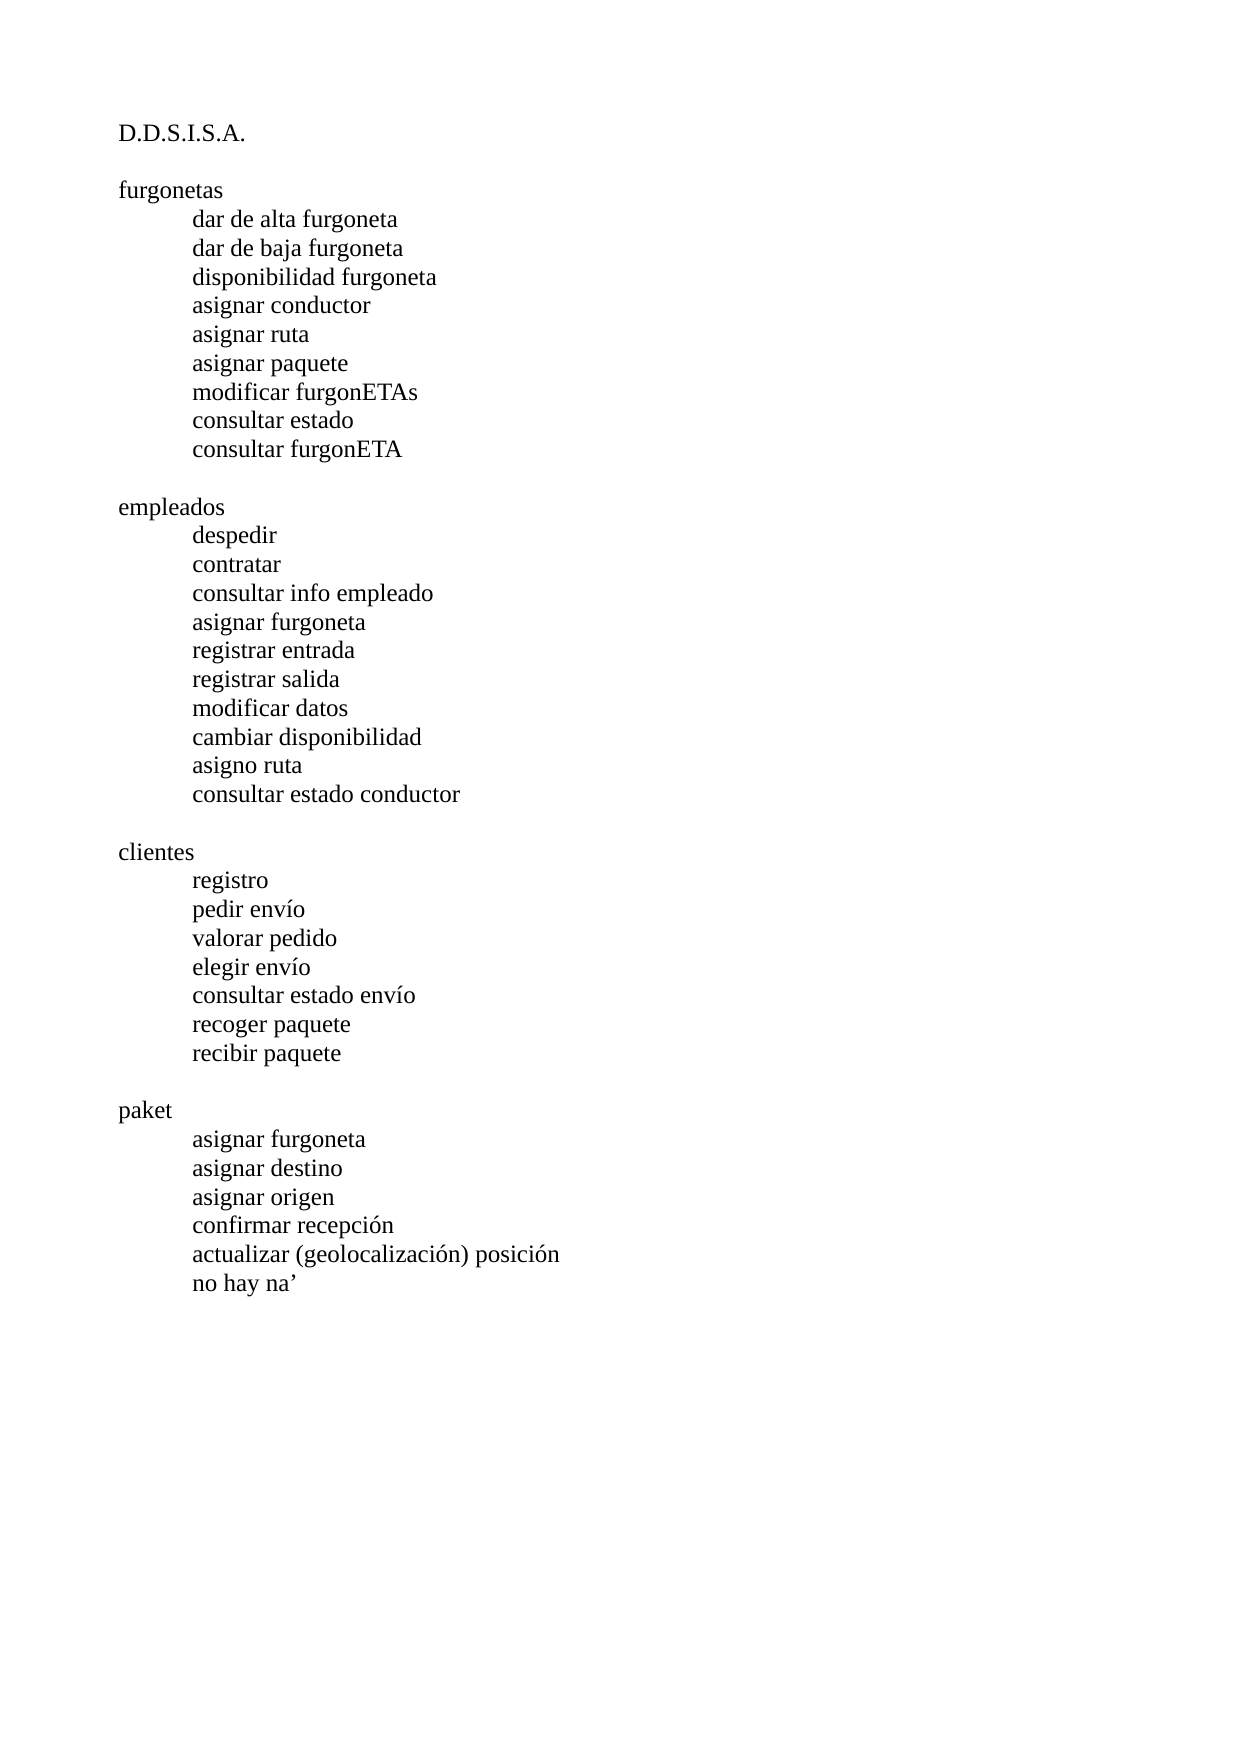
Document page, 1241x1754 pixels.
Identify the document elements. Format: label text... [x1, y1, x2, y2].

text registrar salida [118, 664, 1122, 693]
text actualizar (geolocalización) posición [118, 1239, 1122, 1268]
text asignar conductor [118, 291, 1122, 319]
text asignar ruta [118, 319, 1122, 348]
text registro [118, 866, 1122, 894]
text furgonetas [118, 176, 1122, 204]
text clientes [118, 837, 1122, 866]
text asignar furgoneta [118, 1124, 1122, 1153]
text valorar pedido [118, 923, 1122, 952]
text consultar estado [118, 406, 1122, 434]
text asignar furgoneta [118, 607, 1122, 636]
text consultar info empleado [118, 578, 1122, 607]
text asignar paquete [118, 348, 1122, 377]
text despedir [118, 521, 1122, 549]
text contratar [118, 549, 1122, 578]
text consultar estado envío [118, 981, 1122, 1009]
text recoger paquete recibir paquete [118, 1009, 1122, 1067]
text modificar datos cambiar disponibilidad [118, 693, 1122, 751]
text asignar origen [118, 1182, 1122, 1211]
text elegir envío [118, 952, 1122, 981]
text confirmar recepción [118, 1211, 1122, 1239]
text pedir envío [118, 894, 1122, 923]
text dar de baja furgoneta [118, 233, 1122, 262]
text registrar entrada [118, 636, 1122, 664]
text asignar destino [118, 1153, 1122, 1182]
text consultar estado conductor [118, 779, 1122, 808]
text asigno ruta [118, 751, 1122, 779]
text D.D.S.I.S.A. [118, 118, 1122, 147]
text dar de alta furgoneta [118, 204, 1122, 233]
text modificar furgonETAs [118, 377, 1122, 406]
text consultar furgonETA [118, 434, 1122, 463]
text no hay na’ [118, 1268, 1122, 1297]
text paket [118, 1096, 1122, 1124]
text disponibilidad furgoneta [118, 262, 1122, 291]
text empleados [118, 492, 1122, 521]
